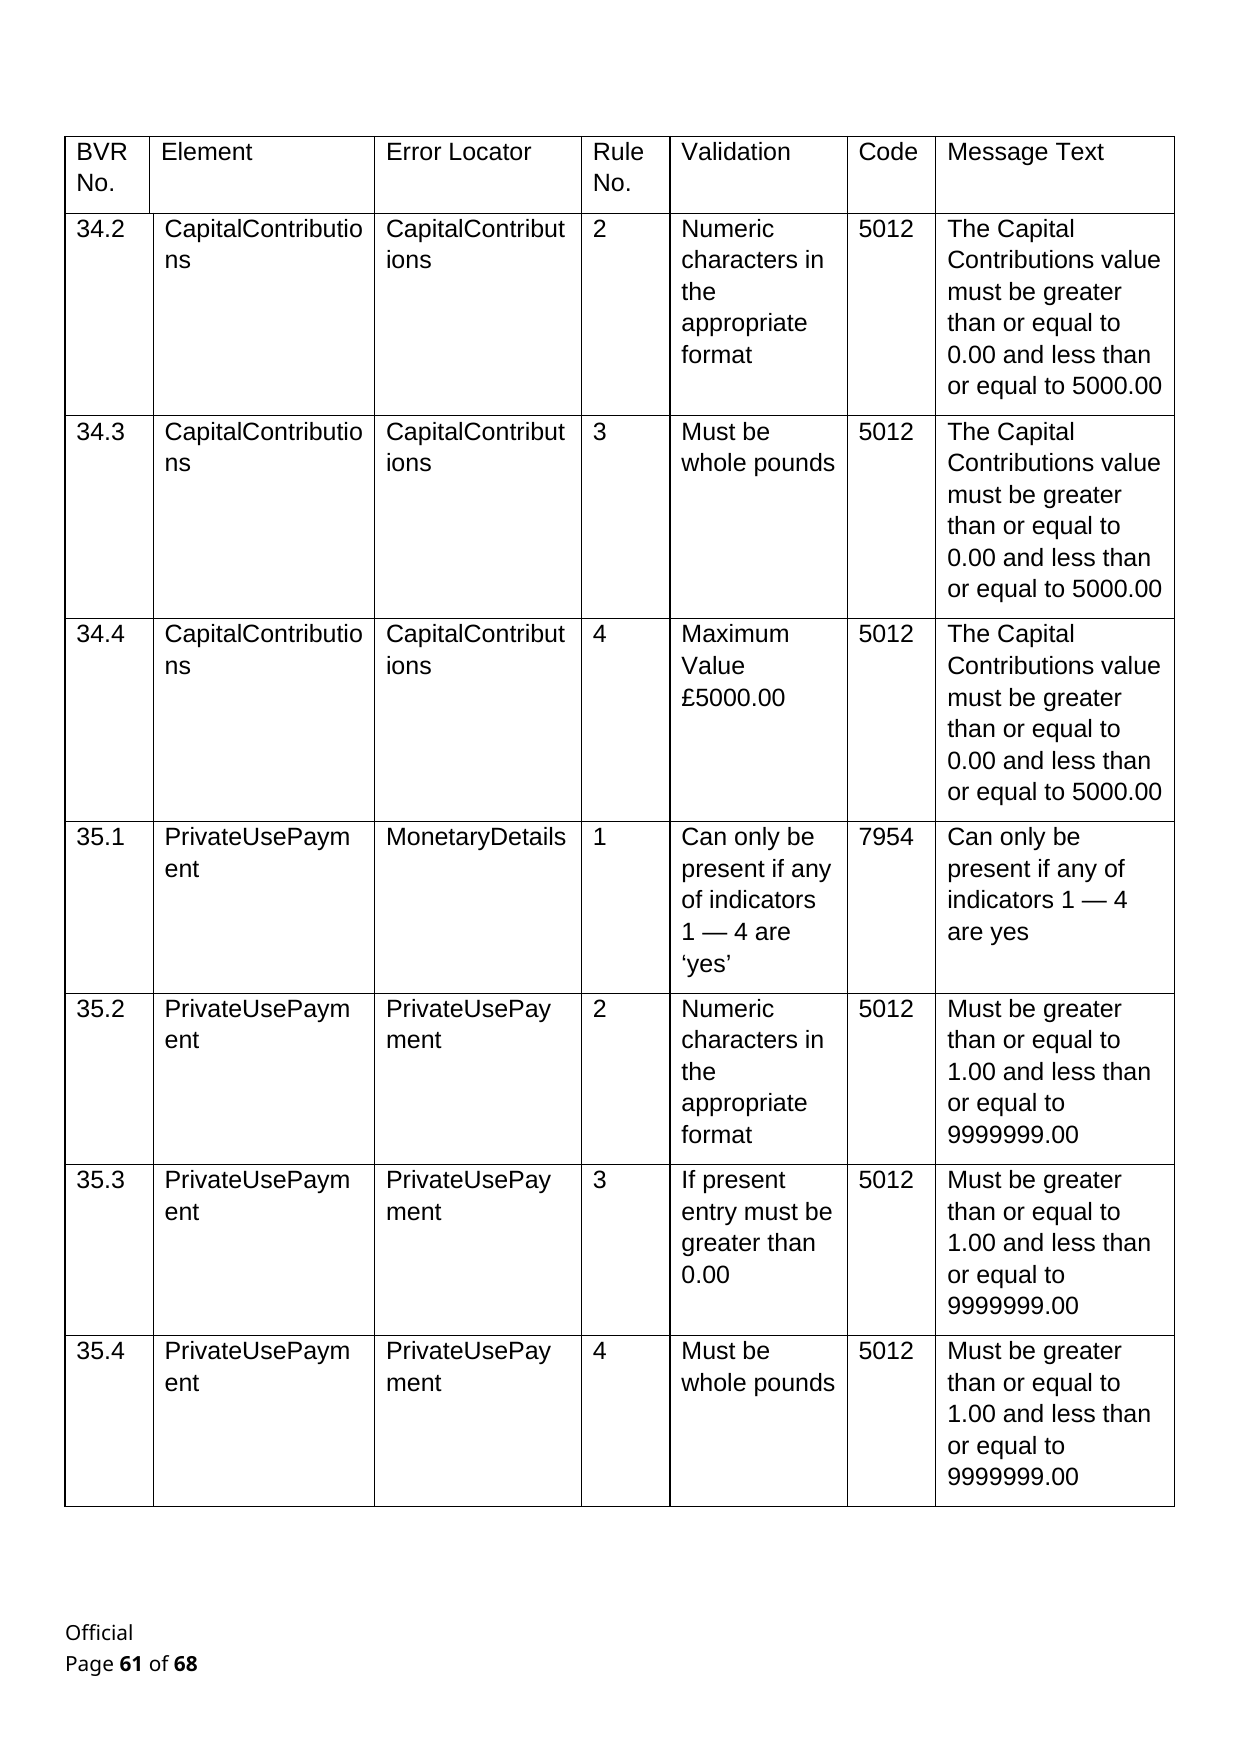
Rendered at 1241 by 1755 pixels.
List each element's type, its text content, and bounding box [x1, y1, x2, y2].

table_cell 35.2 [66, 994, 153, 1164]
table_cell 5012 [848, 619, 935, 821]
table_cell Can only be present if any of indicators 1 — 4 are ‘yes’ [671, 822, 847, 993]
table_cell Maximum Value £5000.00 [671, 619, 847, 821]
table_cell PrivateUsePayment [154, 822, 374, 993]
table_header Code [848, 137, 935, 212]
table_cell CapitalContributions [154, 214, 374, 415]
table_header Message Text [936, 137, 1174, 212]
table_cell 5012 [848, 1336, 935, 1506]
table_cell 5012 [848, 1165, 935, 1335]
table_cell Must be whole pounds [671, 1336, 847, 1506]
table_cell CapitalContributions [375, 214, 581, 415]
table_cell PrivateUsePayment [154, 994, 374, 1164]
table_cell 4 [582, 1336, 669, 1506]
table_cell CapitalContributions [375, 619, 581, 821]
table_cell Numeric characters in the appropriate format [671, 214, 847, 415]
table_cell 3 [582, 1165, 669, 1335]
table_cell The Capital Contributions value must be greater than or equal to 0.00 and less than or equal to 5000.00 [936, 416, 1174, 618]
table_cell MonetaryDetails [375, 822, 581, 993]
table_header Error Locator [375, 137, 581, 212]
table_header BVR No. [66, 137, 149, 212]
table_cell PrivateUsePayment [154, 1336, 374, 1506]
table_cell Can only be present if any of indicators 1 — 4 are yes [936, 822, 1174, 993]
table_cell Must be greater than or equal to 1.00 and less than or equal to 9999999.00 [936, 1165, 1174, 1335]
table_cell 2 [582, 214, 669, 415]
table_cell PrivateUsePayment [375, 994, 581, 1164]
table_cell 5012 [848, 214, 935, 415]
table_cell PrivateUsePayment [154, 1165, 374, 1335]
table_cell 2 [582, 994, 669, 1164]
table_cell If present entry must be greater than 0.00 [671, 1165, 847, 1335]
table_cell 5012 [848, 416, 935, 618]
table_cell The Capital Contributions value must be greater than or equal to 0.00 and less than or equal to 5000.00 [936, 214, 1174, 415]
table_header Validation [671, 137, 847, 212]
table_cell 35.1 [66, 822, 153, 993]
table_cell 4 [582, 619, 669, 821]
table_cell The Capital Contributions value must be greater than or equal to 0.00 and less than or equal to 5000.00 [936, 619, 1174, 821]
table_cell 35.4 [66, 1336, 153, 1506]
table_cell PrivateUsePayment [375, 1165, 581, 1335]
table_cell 3 [582, 416, 669, 618]
table_cell 35.3 [66, 1165, 153, 1335]
table_cell 1 [582, 822, 669, 993]
table_cell Must be greater than or equal to 1.00 and less than or equal to 9999999.00 [936, 1336, 1174, 1506]
table_cell 34.4 [66, 619, 153, 821]
table_cell 34.3 [66, 416, 153, 618]
table_cell CapitalContributions [154, 619, 374, 821]
table_cell CapitalContributions [154, 416, 374, 618]
table_cell Must be whole pounds [671, 416, 847, 618]
table_cell Numeric characters in the appropriate format [671, 994, 847, 1164]
table_header Rule No. [582, 137, 669, 212]
table_cell CapitalContributions [375, 416, 581, 618]
table_header Element [150, 137, 374, 212]
table_cell 5012 [848, 994, 935, 1164]
table_cell PrivateUsePayment [375, 1336, 581, 1506]
table_cell Must be greater than or equal to 1.00 and less than or equal to 9999999.00 [936, 994, 1174, 1164]
table_cell 7954 [848, 822, 935, 993]
table_cell 34.2 [66, 214, 153, 415]
